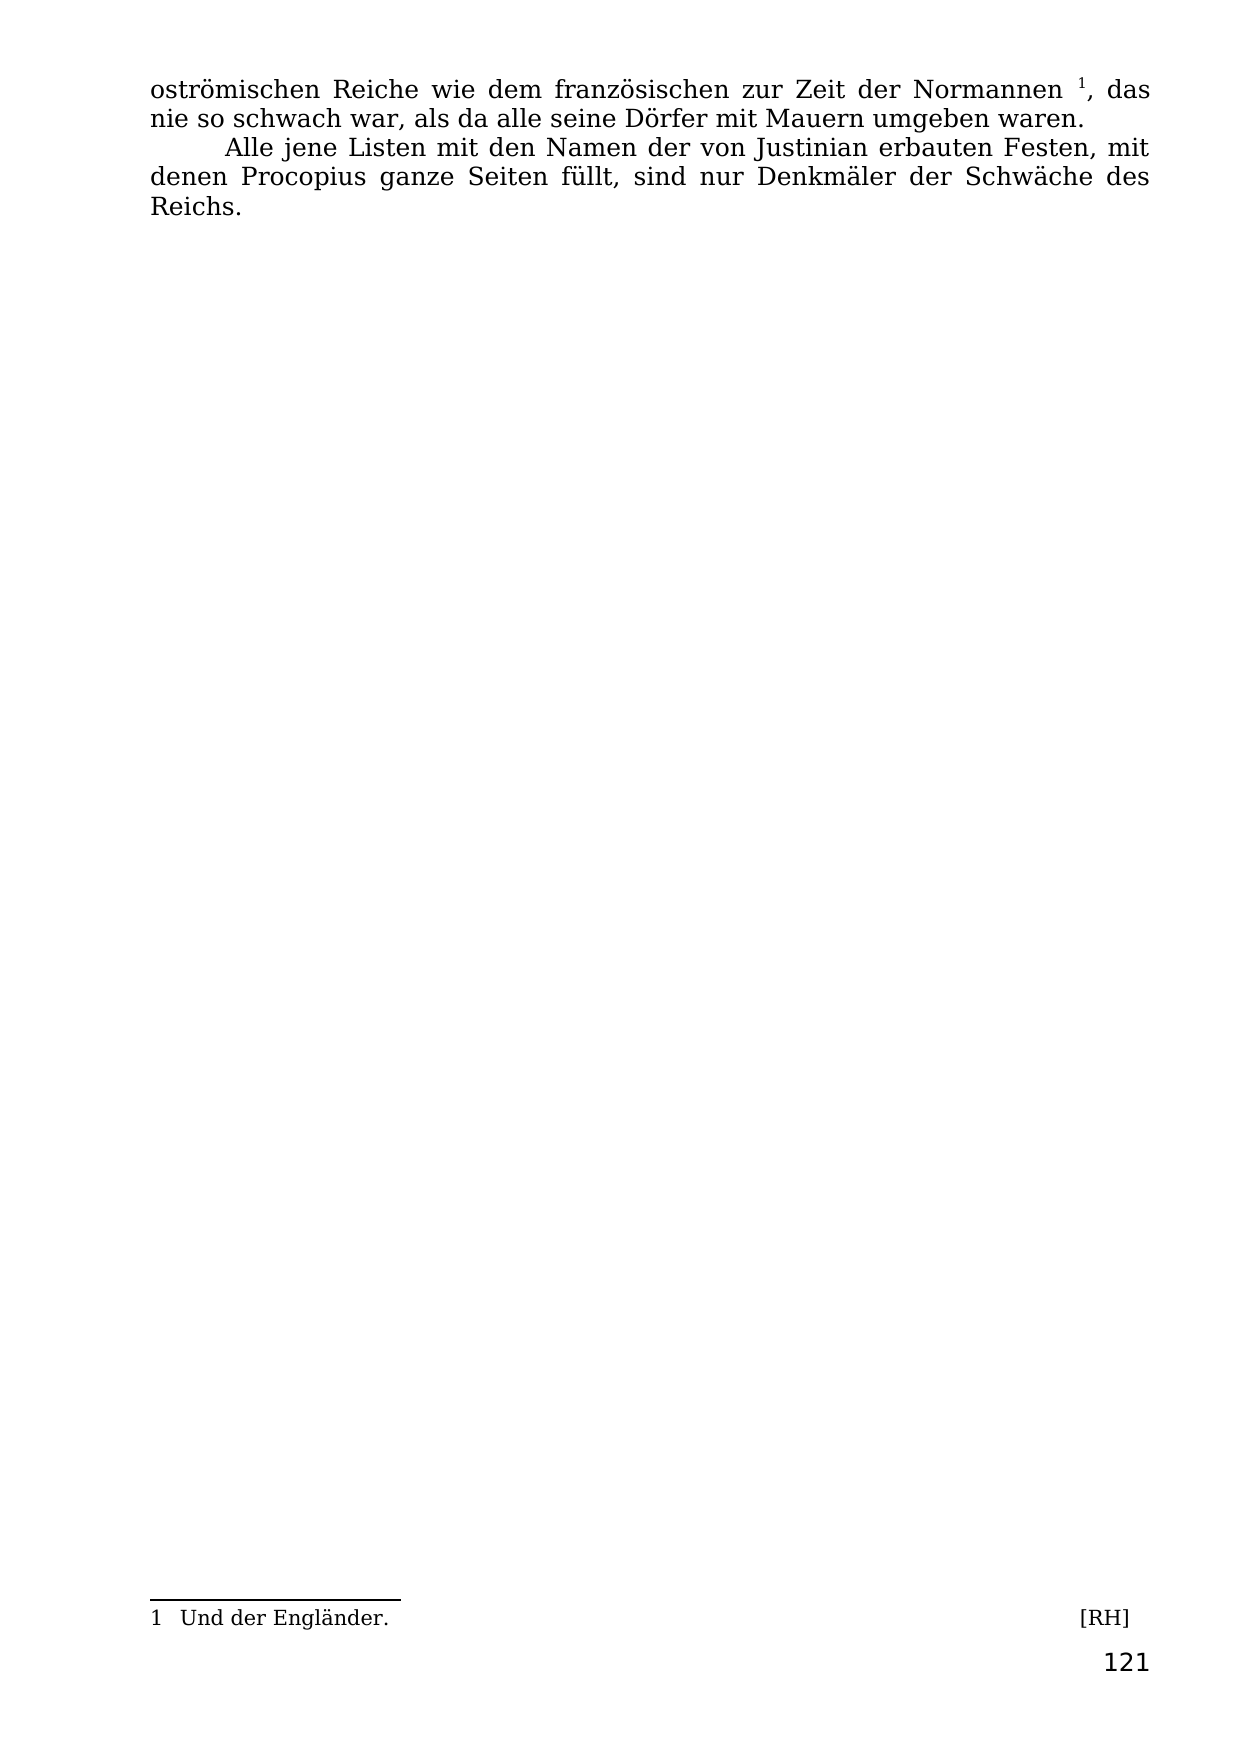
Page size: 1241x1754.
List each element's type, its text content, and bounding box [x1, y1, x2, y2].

text Alle jene Listen mit den Namen der von Justinian erbauten Festen, mit denen Procopius ganze Seiten füllt, sind nur Denkmäler der Schwäche des Reichs. [150, 133, 1151, 221]
text Und der Engländer. [RH] [150, 1606, 1151, 1631]
text oströmischen Reiche wie dem französischen zur Zeit der Normannen , das nie so schwach war, als da alle seine Dörfer mit Mauern umgeben waren. [150, 75, 1151, 133]
